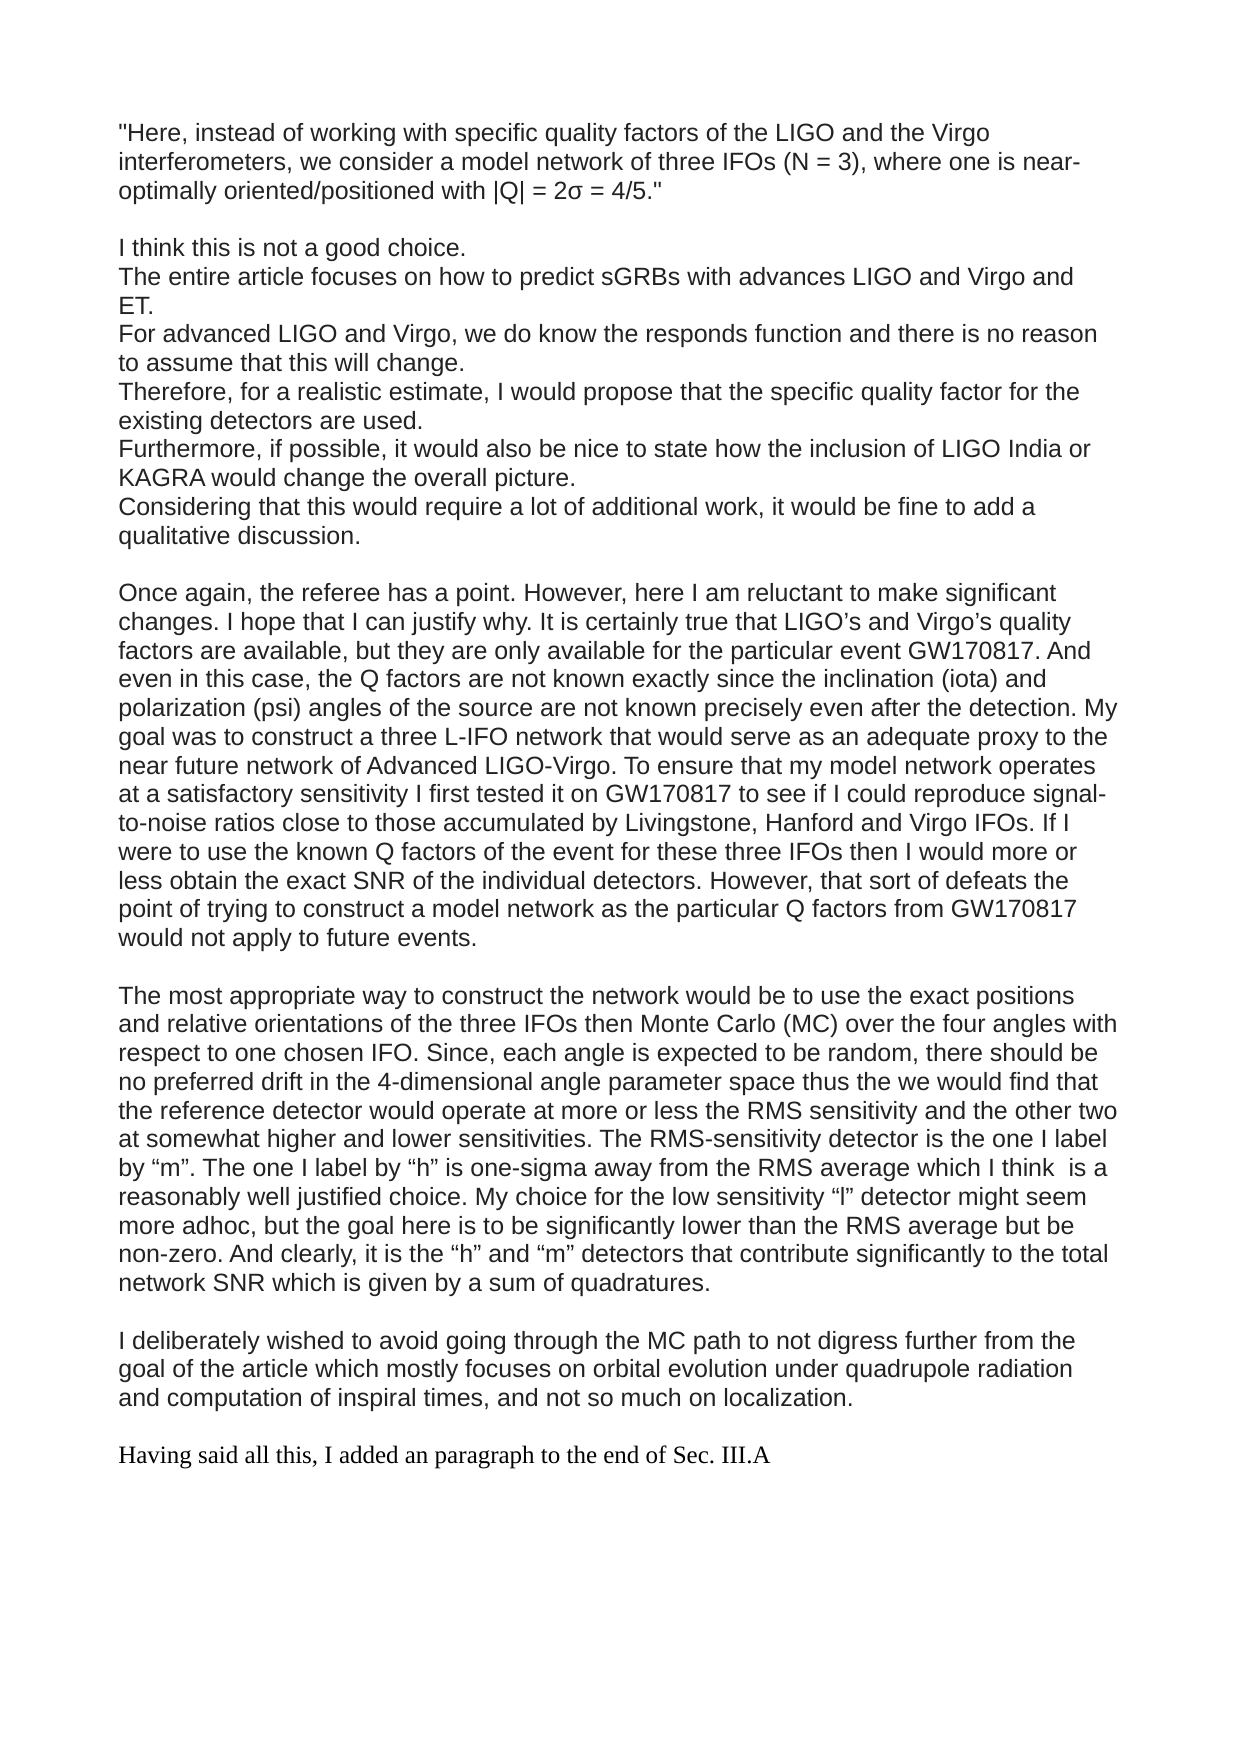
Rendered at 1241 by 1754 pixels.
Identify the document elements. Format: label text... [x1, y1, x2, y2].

text The most appropriate way to construct the network would be to use the exact positions and relative orientations of the three IFOs then Monte Carlo (MC) over the four angles with respect to one chosen IFO. Since, each angle is expected to be random, there should be no preferred drift in the 4-dimensional angle parameter space thus the we would find that the reference detector would operate at more or less the RMS sensitivity and the other two at somewhat higher and lower sensitivities. The RMS-sensitivity detector is the one I label by “m”. The one I label by “h” is one-sigma away from the RMS average which I think is a reasonably well justified choice. My choice for the low sensitivity “l” detector might seem more adhoc, but the goal here is to be significantly lower than the RMS average but be non-zero. And clearly, it is the “h” and “m” detectors that contribute significantly to the total network SNR which is given by a sum of quadratures. [118, 981, 1122, 1297]
text Having said all this, I added an paragraph to the end of Sec. III.A [118, 1412, 1122, 1498]
text "Here, instead of working with specific quality factors of the LIGO and the Virgo interferometers, we consider a model network of three IFOs (N = 3), where one is near-optimally oriented/positioned with |Q| = 2σ = 4/5." I think this is not a good choice. The entire article focuses on how to predict sGRBs with advances LIGO and Virgo and ET. For advanced LIGO and Virgo, we do know the responds function and there is no reason to assume that this will change. Therefore, for a realistic estimate, I would propose that the specific quality factor for the existing detectors are used. Furthermore, if possible, it would also be nice to state how the inclusion of LIGO India or KAGRA would change the overall picture. Considering that this would require a lot of additional work, it would be fine to add a qualitative discussion. [118, 118, 1122, 549]
text I deliberately wished to avoid going through the MC path to not digress further from the goal of the article which mostly focuses on orbital evolution under quadrupole radiation and computation of inspiral times, and not so much on localization. [118, 1326, 1122, 1412]
text Once again, the referee has a point. However, here I am reluctant to make significant changes. I hope that I can justify why. It is certainly true that LIGO’s and Virgo’s quality factors are available, but they are only available for the particular event GW170817. And even in this case, the Q factors are not known exactly since the inclination (iota) and polarization (psi) angles of the source are not known precisely even after the detection. My goal was to construct a three L-IFO network that would serve as an adequate proxy to the near future network of Advanced LIGO-Virgo. To ensure that my model network operates at a satisfactory sensitivity I first tested it on GW170817 to see if I could reproduce signal-to-noise ratios close to those accumulated by Livingstone, Hanford and Virgo IFOs. If I were to use the known Q factors of the event for these three IFOs then I would more or less obtain the exact SNR of the individual detectors. However, that sort of defeats the point of trying to construct a model network as the particular Q factors from GW170817 would not apply to future events. [118, 578, 1122, 952]
